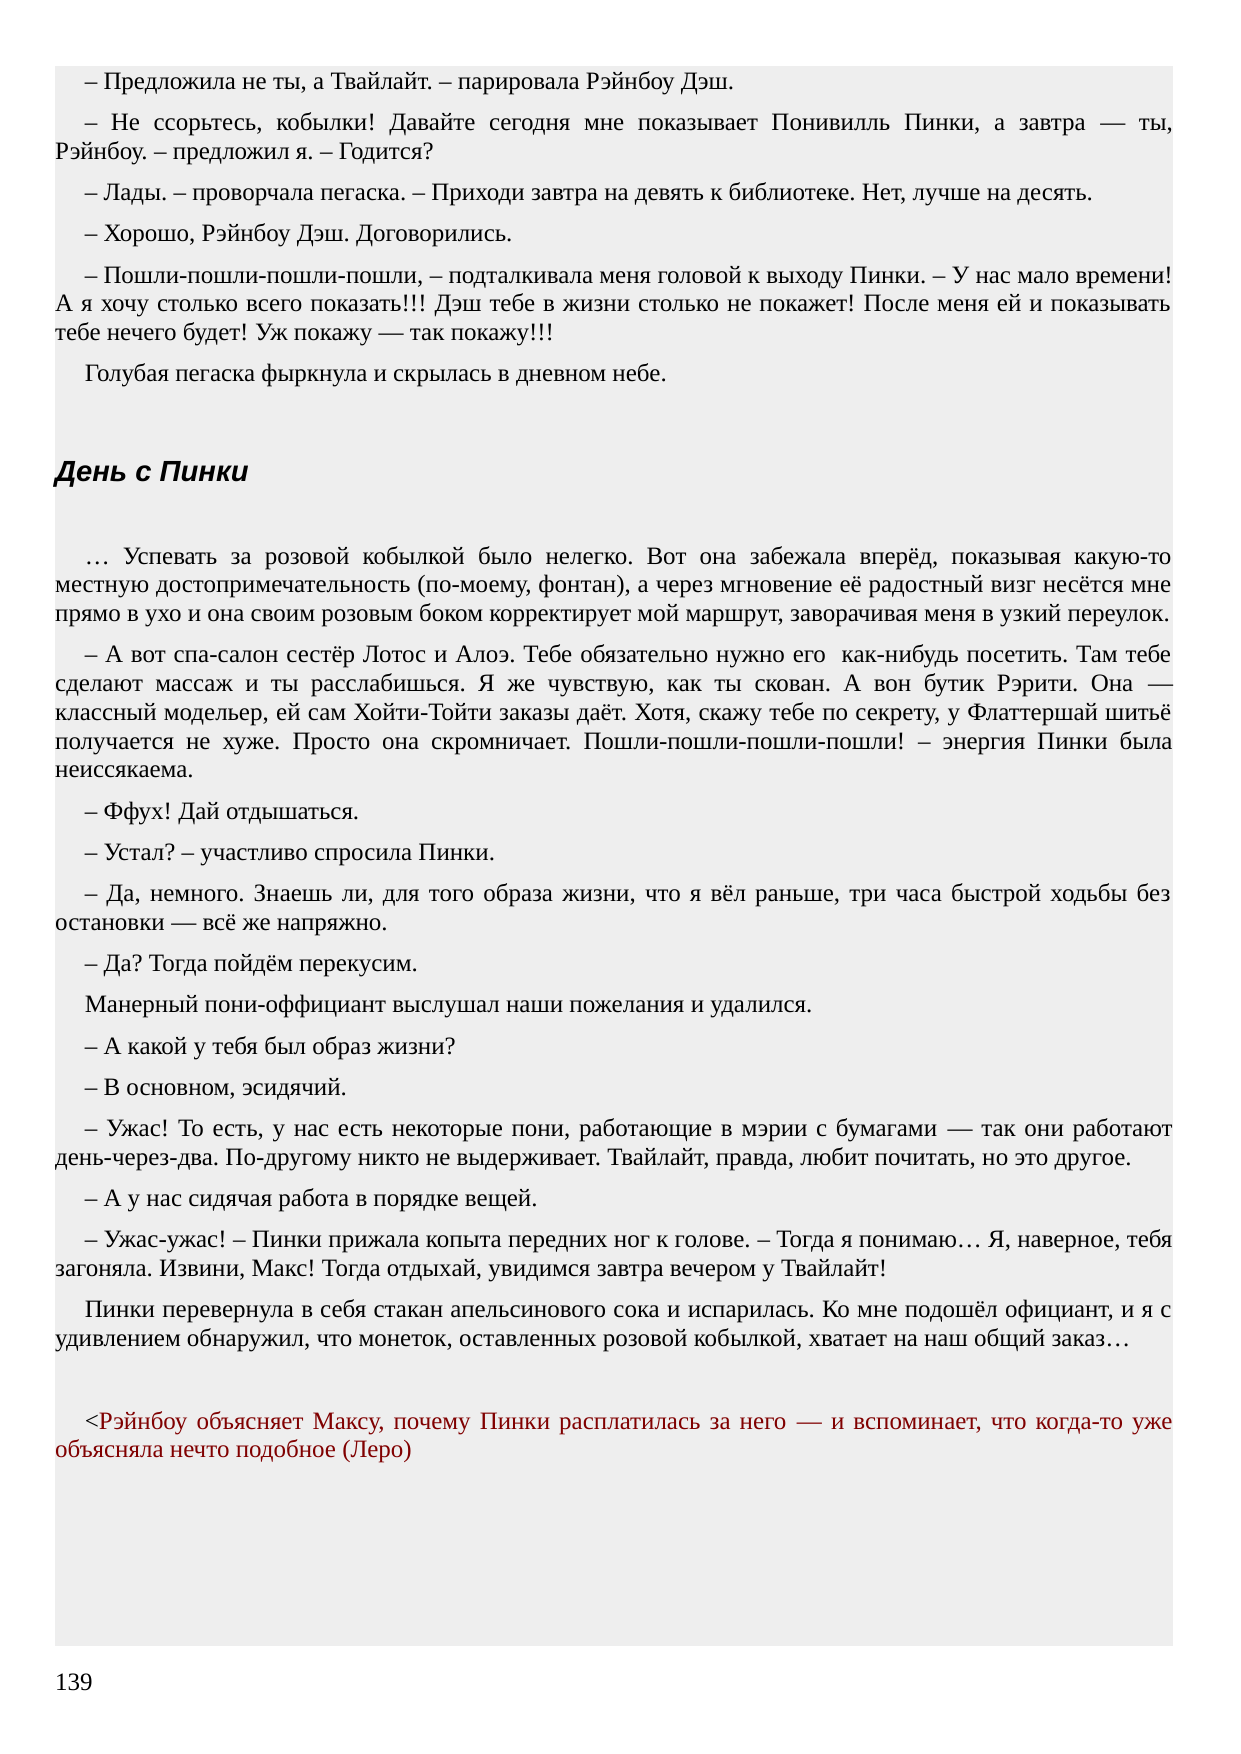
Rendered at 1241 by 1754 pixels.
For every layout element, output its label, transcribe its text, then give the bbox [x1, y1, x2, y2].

text – Лады. – проворчала пегаска. – Приходи завтра на девять к библиотеке. Нет, лучше на десять. [55, 177, 1173, 206]
text – Предложила не ты, а Твайлайт. – парировала Рэйнбоу Дэш. [55, 66, 1173, 95]
text – Устал? – участливо спросила Пинки. [55, 837, 1173, 866]
text – Не ссорьтесь, кобылки! Давайте сегодня мне показывает Понивилль Пинки, а завтра — ты, Рэйнбоу. – предложил я. – Годится? [55, 107, 1173, 165]
subtitle День с Пинки [55, 453, 1173, 487]
text <Рэйнбоу объясняет Максу, почему Пинки расплатилась за него — и вспоминает, что когда-то уже объясняла нечто подобное (Леро) [55, 1406, 1173, 1463]
text – Ужас-ужас! – Пинки прижала копыта передних ног к голове. – Тогда я понимаю… Я, наверное, тебя загоняла. Извини, Макс! Тогда отдыхай, увидимся завтра вечером у Твайлайт! [55, 1224, 1173, 1282]
text Пинки перевернула в себя стакан апельсинового сока и испарилась. Ко мне подошёл официант, и я с удивлением обнаружил, что монеток, оставленных розовой кобылкой, хватает на наш общий заказ… [55, 1294, 1173, 1352]
text – А какой у тебя был образ жизни? [55, 1031, 1173, 1059]
text – В основном, эсидячий. [55, 1072, 1173, 1101]
text Голубая пегаска фыркнула и скрылась в дневном небе. [55, 358, 1173, 387]
text Манерный пони-оффициант выслушал наши пожелания и удалился. [55, 989, 1173, 1018]
text … Успевать за розовой кобылкой было нелегко. Вот она забежала вперёд, показывая какую-то местную достопримечательность (по-моему, фонтан), а через мгновение её радостный визг несётся мне прямо в ухо и она своим розовым боком корректирует мой маршрут, заворачивая меня в узкий переулок. [55, 541, 1173, 627]
text – А вот спа-салон сестёр Лотос и Алоэ. Тебе обязательно нужно его как-нибудь посетить. Там тебе сделают массаж и ты расслабишься. Я же чувствую, как ты скован. А вон бутик Рэрити. Она — классный модельер, ей сам Хойти-Тойти заказы даёт. Хотя, скажу тебе по секрету, у Флаттершай шитьё получается не хуже. Просто она скромничает. Пошли-пошли-пошли-пошли! – энергия Пинки была неиссякаема. [55, 639, 1173, 783]
text – Хорошо, Рэйнбоу Дэш. Договорились. [55, 218, 1173, 247]
text – Да? Тогда пойдём перекусим. [55, 948, 1173, 977]
text – А у нас сидячая работа в порядке вещей. [55, 1183, 1173, 1212]
text – Да, немного. Знаешь ли, для того образа жизни, что я вёл раньше, три часа быстрой ходьбы без остановки — всё же напряжно. [55, 878, 1173, 936]
text – Ужас! То есть, у нас есть некоторые пони, работающие в мэрии с бумагами — так они работают день-через-два. По-другому никто не выдерживает. Твайлайт, правда, любит почитать, но это другое. [55, 1113, 1173, 1171]
text – Ффух! Дай отдышаться. [55, 796, 1173, 824]
text – Пошли-пошли-пошли-пошли, – подталкивала меня головой к выходу Пинки. – У нас мало времени! А я хочу столько всего показать!!! Дэш тебе в жизни столько не покажет! После меня ей и показывать тебе нечего будет! Уж покажу — так покажу!!! [55, 260, 1173, 346]
